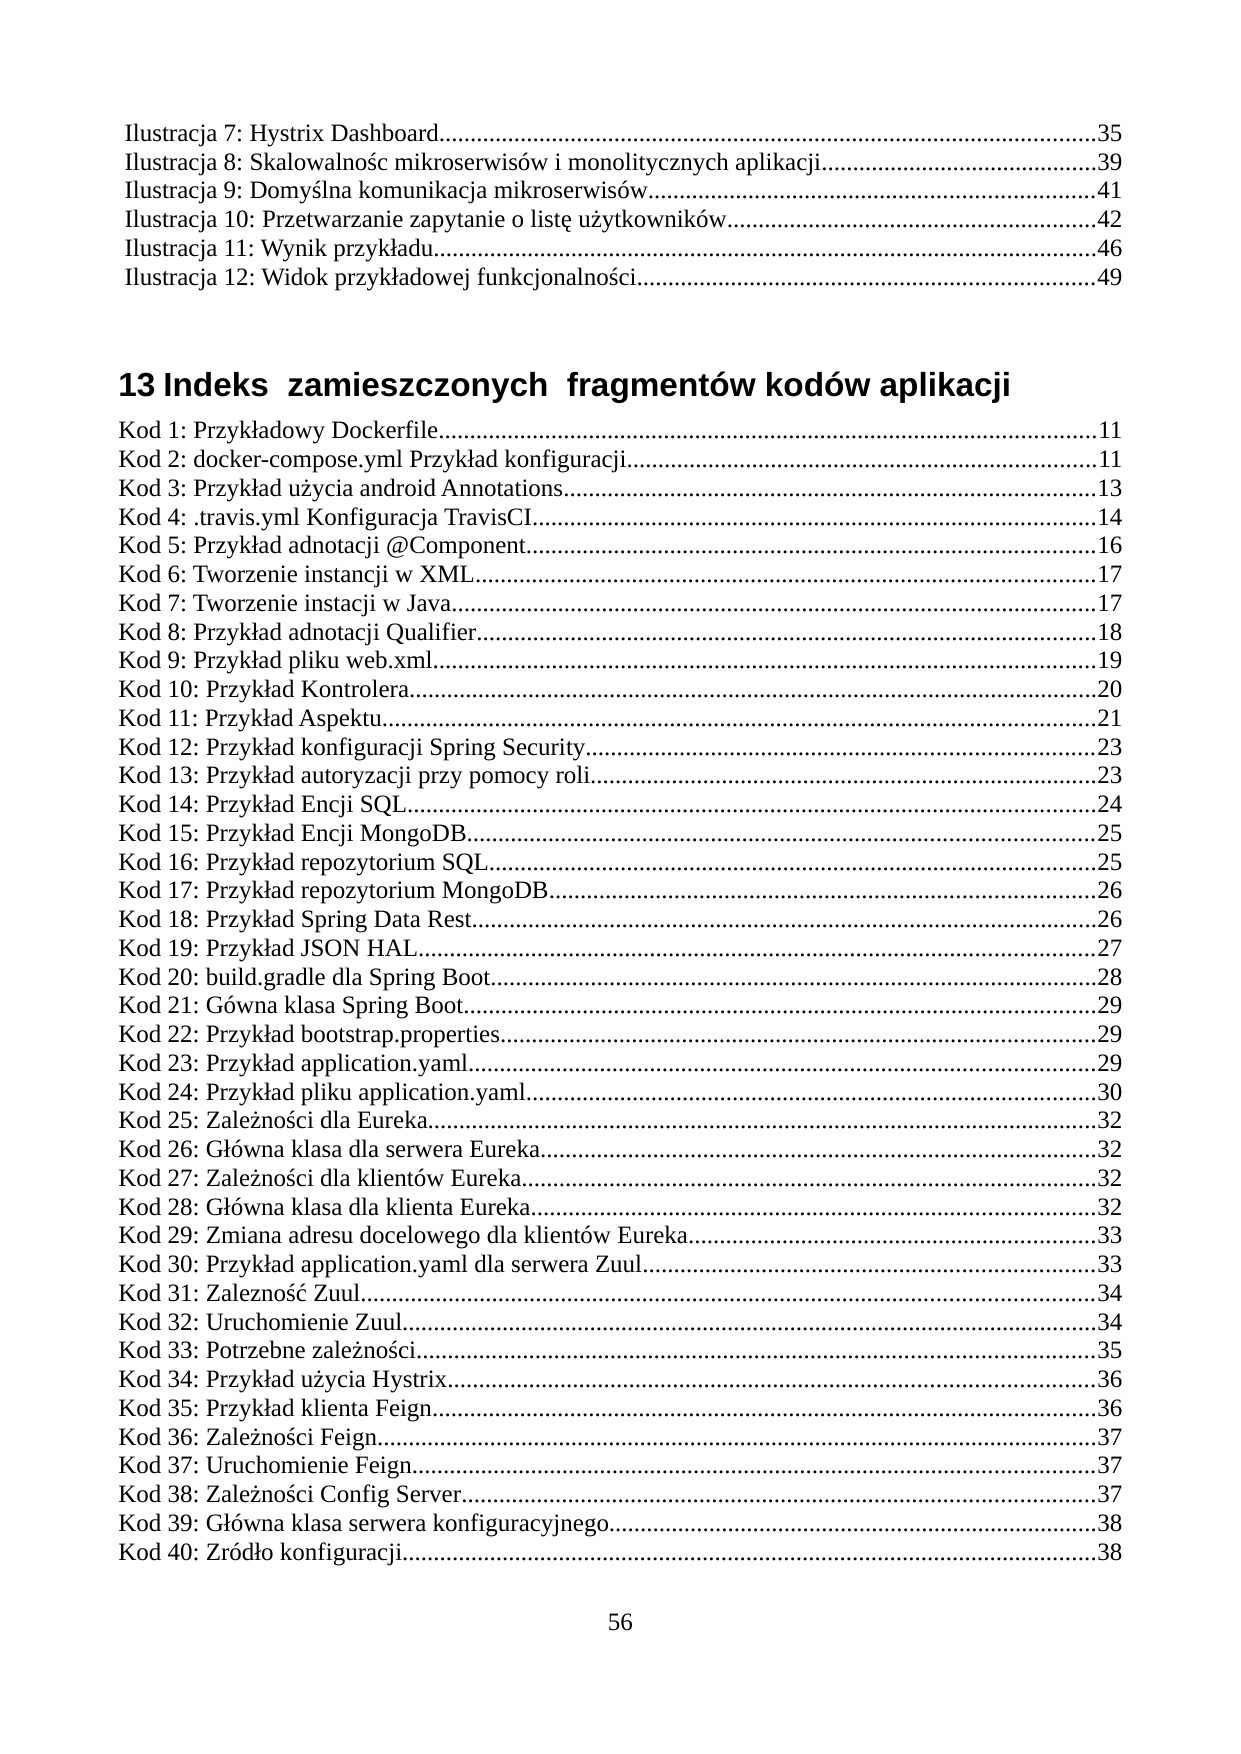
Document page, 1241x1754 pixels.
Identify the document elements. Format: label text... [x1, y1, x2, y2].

text Kod 23: Przykład application.yaml 29 [118, 1048, 1122, 1077]
text Kod 35: Przykład klienta Feign 36 [118, 1393, 1122, 1422]
text Kod 37: Uruchomienie Feign 37 [118, 1451, 1122, 1479]
text Kod 5: Przykład adnotacji @Component 16 [118, 531, 1122, 559]
text Kod 19: Przykład JSON HAL 27 [118, 933, 1122, 962]
text Kod 29: Zmiana adresu docelowego dla klientów Eureka 33 [118, 1221, 1122, 1249]
text Kod 8: Przykład adnotacji Qualifier 18 [118, 617, 1122, 646]
text Kod 18: Przykład Spring Data Rest 26 [118, 904, 1122, 933]
text Kod 16: Przykład repozytorium SQL 25 [118, 847, 1122, 876]
text Kod 31: Zalezność Zuul 34 [118, 1278, 1122, 1307]
subtitle Indeks zamieszczonych fragmentów kodów aplikacji [118, 365, 1122, 403]
text Kod 13: Przykład autoryzacji przy pomocy roli 23 [118, 761, 1122, 789]
text Kod 38: Zależności Config Server 37 [118, 1479, 1122, 1508]
text Ilustracja 8: Skalowalnośc mikroserwisów i monolitycznych aplikacji 39 [118, 147, 1122, 176]
text Kod 30: Przykład application.yaml dla serwera Zuul 33 [118, 1249, 1122, 1278]
text Kod 28: Główna klasa dla klienta Eureka 32 [118, 1192, 1122, 1221]
text Kod 9: Przykład pliku web.xml 19 [118, 646, 1122, 674]
text Kod 10: Przykład Kontrolera 20 [118, 674, 1122, 703]
text Kod 22: Przykład bootstrap.properties 29 [118, 1019, 1122, 1048]
text Kod 39: Główna klasa serwera konfiguracyjnego 38 [118, 1508, 1122, 1537]
text Ilustracja 12: Widok przykładowej funkcjonalności 49 [118, 262, 1122, 291]
text Kod 21: Gówna klasa Spring Boot 29 [118, 991, 1122, 1019]
text Kod 14: Przykład Encji SQL 24 [118, 789, 1122, 818]
text Kod 1: Przykładowy Dockerfile 11 [118, 416, 1122, 444]
text Kod 15: Przykład Encji MongoDB 25 [118, 818, 1122, 847]
text Kod 3: Przykład użycia android Annotations 13 [118, 473, 1122, 502]
text Kod 17: Przykład repozytorium MongoDB 26 [118, 876, 1122, 904]
text Kod 36: Zależności Feign 37 [118, 1422, 1122, 1451]
text Kod 34: Przykład użycia Hystrix 36 [118, 1364, 1122, 1393]
text Ilustracja 10: Przetwarzanie zapytanie o listę użytkowników 42 [118, 204, 1122, 233]
text Kod 2: docker-compose.yml Przykład konfiguracji 11 [118, 444, 1122, 473]
text Ilustracja 9: Domyślna komunikacja mikroserwisów 41 [118, 176, 1122, 204]
text Ilustracja 11: Wynik przykładu 46 [118, 233, 1122, 262]
text Kod 33: Potrzebne zależności 35 [118, 1336, 1122, 1364]
text Kod 7: Tworzenie instacji w Java 17 [118, 588, 1122, 617]
text Kod 26: Główna klasa dla serwera Eureka 32 [118, 1134, 1122, 1163]
text Kod 4: .travis.yml Konfiguracja TravisCI 14 [118, 502, 1122, 531]
text Kod 11: Przykład Aspektu 21 [118, 703, 1122, 732]
text Kod 32: Uruchomienie Zuul 34 [118, 1307, 1122, 1336]
text Ilustracja 7: Hystrix Dashboard 35 [118, 118, 1122, 147]
text Kod 6: Tworzenie instancji w XML 17 [118, 559, 1122, 588]
text Kod 27: Zależności dla klientów Eureka 32 [118, 1163, 1122, 1192]
text Kod 20: build.gradle dla Spring Boot 28 [118, 962, 1122, 991]
text Kod 25: Zależności dla Eureka 32 [118, 1106, 1122, 1134]
text Kod 24: Przykład pliku application.yaml 30 [118, 1077, 1122, 1106]
text Kod 12: Przykład konfiguracji Spring Security 23 [118, 732, 1122, 761]
text Kod 40: Zródło konfiguracji 38 [118, 1537, 1122, 1566]
